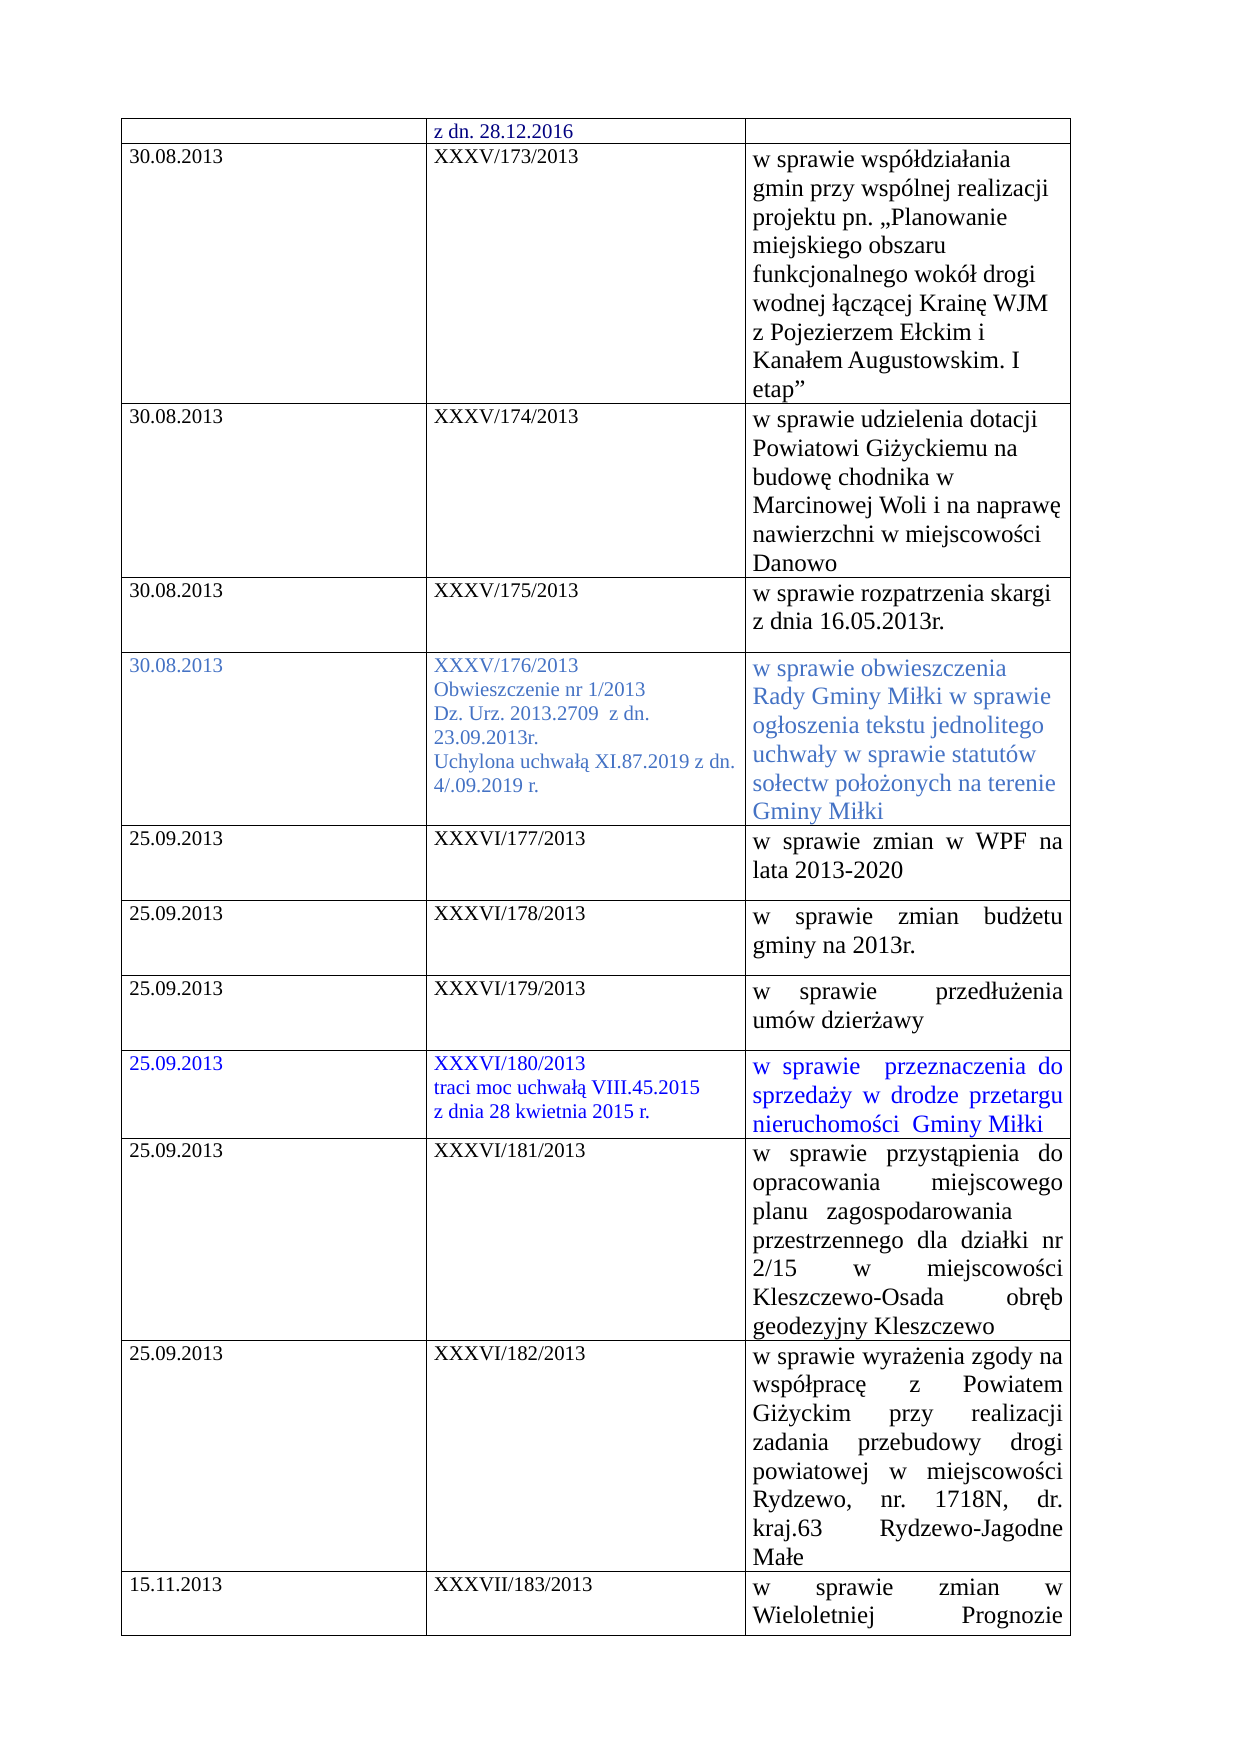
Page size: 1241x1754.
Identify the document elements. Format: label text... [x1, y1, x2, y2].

table_cell w sprawie zmian w Wieloletniej Prognozie [746, 1572, 1070, 1635]
table_cell w sprawie przeznaczenia do sprzedaży w drodze przetargu nieruchomości Gminy Miłki [746, 1051, 1070, 1137]
table_cell 25.09.2013 [122, 976, 426, 1050]
table_cell w sprawie rozpatrzenia skargi z dnia 16.05.2013r. [746, 578, 1070, 652]
table_cell XXXVI/182/2013 [427, 1341, 745, 1571]
table_cell [122, 119, 426, 143]
table_cell 25.09.2013 [122, 1139, 426, 1340]
table_cell 25.09.2013 [122, 1341, 426, 1571]
table_cell [746, 119, 1070, 143]
table_cell 15.11.2013 [122, 1572, 426, 1635]
table_cell XXXVI/177/2013 [427, 826, 745, 900]
table_cell w sprawie obwieszczenia Rady Gminy Miłki w sprawie ogłoszenia tekstu jednolitego uchwały w sprawie statutów sołectw położonych na terenie Gminy Miłki [746, 653, 1070, 825]
table_cell w sprawie wyrażenia zgody na współpracę z Powiatem Giżyckim przy realizacji zadania przebudowy drogi powiatowej w miejscowości Rydzewo, nr. 1718N, dr. kraj.63 Rydzewo-Jagodne Małe [746, 1341, 1070, 1571]
table_cell 25.09.2013 [122, 826, 426, 900]
table_cell XXXV/176/2013 Obwieszczenie nr 1/2013 Dz. Urz. 2013.2709 z dn. 23.09.2013r. Uchylona uchwałą XI.87.2019 z dn. 4/.09.2019 r. [427, 653, 745, 825]
table_cell XXXVII/183/2013 [427, 1572, 745, 1635]
table_cell XXXVI/178/2013 [427, 901, 745, 975]
table_cell XXXVI/179/2013 [427, 976, 745, 1050]
table_cell XXXV/174/2013 [427, 404, 745, 577]
table_cell w sprawie zmian w WPF na lata 2013-2020 [746, 826, 1070, 900]
table_cell w sprawie zmian budżetu gminy na 2013r. [746, 901, 1070, 975]
table_cell 30.08.2013 [122, 578, 426, 652]
table_cell XXXV/175/2013 [427, 578, 745, 652]
table_cell 25.09.2013 [122, 1051, 426, 1137]
table_cell w sprawie przystąpienia do opracowania miejscowego planu zagospodarowania przestrzennego dla działki nr 2/15 w miejscowości Kleszczewo-Osada obręb geodezyjny Kleszczewo [746, 1139, 1070, 1340]
table_cell XXXVI/180/2013 traci moc uchwałą VIII.45.2015 z dnia 28 kwietnia 2015 r. [427, 1051, 745, 1137]
table_cell z dn. 28.12.2016 [427, 119, 745, 143]
table_cell 30.08.2013 [122, 404, 426, 577]
table_cell XXXV/173/2013 [427, 144, 745, 403]
table_cell XXXVI/181/2013 [427, 1139, 745, 1340]
table_cell w sprawie współdziałania gmin przy wspólnej realizacji projektu pn. „Planowanie miejskiego obszaru funkcjonalnego wokół drogi wodnej łączącej Krainę WJM z Pojezierzem Ełckim i Kanałem Augustowskim. I etap” [746, 144, 1070, 403]
table_cell 25.09.2013 [122, 901, 426, 975]
table_cell w sprawie przedłużenia umów dzierżawy [746, 976, 1070, 1050]
table_cell 30.08.2013 [122, 653, 426, 825]
table_cell 30.08.2013 [122, 144, 426, 403]
table_cell w sprawie udzielenia dotacji Powiatowi Giżyckiemu na budowę chodnika w Marcinowej Woli i na naprawę nawierzchni w miejscowości Danowo [746, 404, 1070, 577]
